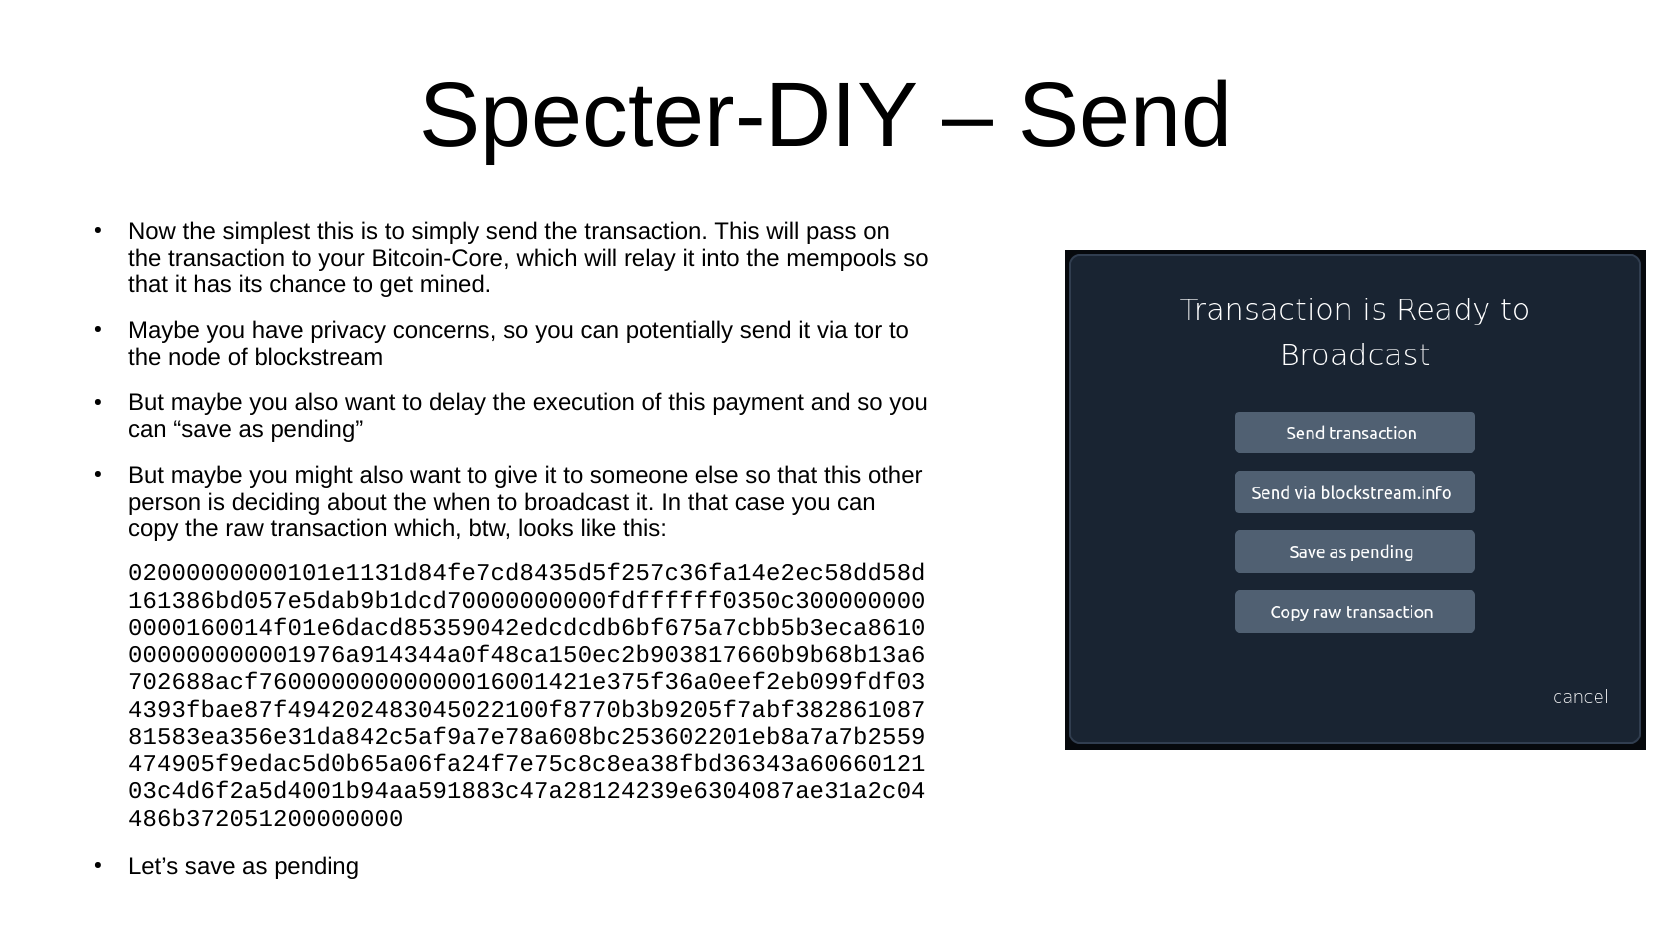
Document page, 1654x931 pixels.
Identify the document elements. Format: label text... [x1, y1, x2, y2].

list Now the simplest this is to simply send the transaction. This will pass on the transaction to your Bitcoin-Core, which will relay it into the mempools so that it has its chance to get mined. Maybe you have privacy concerns, so you can potentially send it via tor to the node of blockstream But maybe you also want to delay the execution of this payment and so you can “save as pending” But maybe you might also want to give it to someone else so that this other person is deciding about the when to broadcast it. In that case you can copy the raw transaction which, btw, looks like this: 02000000000101e1131d84fe7cd8435d5f257c36fa14e2ec58dd58d161386bd057e5dab9b1dcd70000000000fdffffff0350c3000000000000160014f01e6dacd85359042edcdcdb6bf675a7cbb5b3eca8610000000000001976a914344a0f48ca150ec2b903817660b9b68b13a6702688acf76000000000000016001421e375f36a0eef2eb099fdf034393fbae87f494202483045022100f8770b3b9205f7abf38286108781583ea356e31da842c5af9a7e78a608bc253602201eb8a7a7b2559474905f9edac5d0b65a06fa24f7e75c8c8ea38fbd36343a6066012103c4d6f2a5d4001b94aa591883c47a28124239e6304087ae31a2c04486b372051200000000 Let’s save as pending [82, 217, 931, 886]
title Specter-DIY – Send [82, 37, 1571, 193]
picture [1065, 250, 1646, 751]
